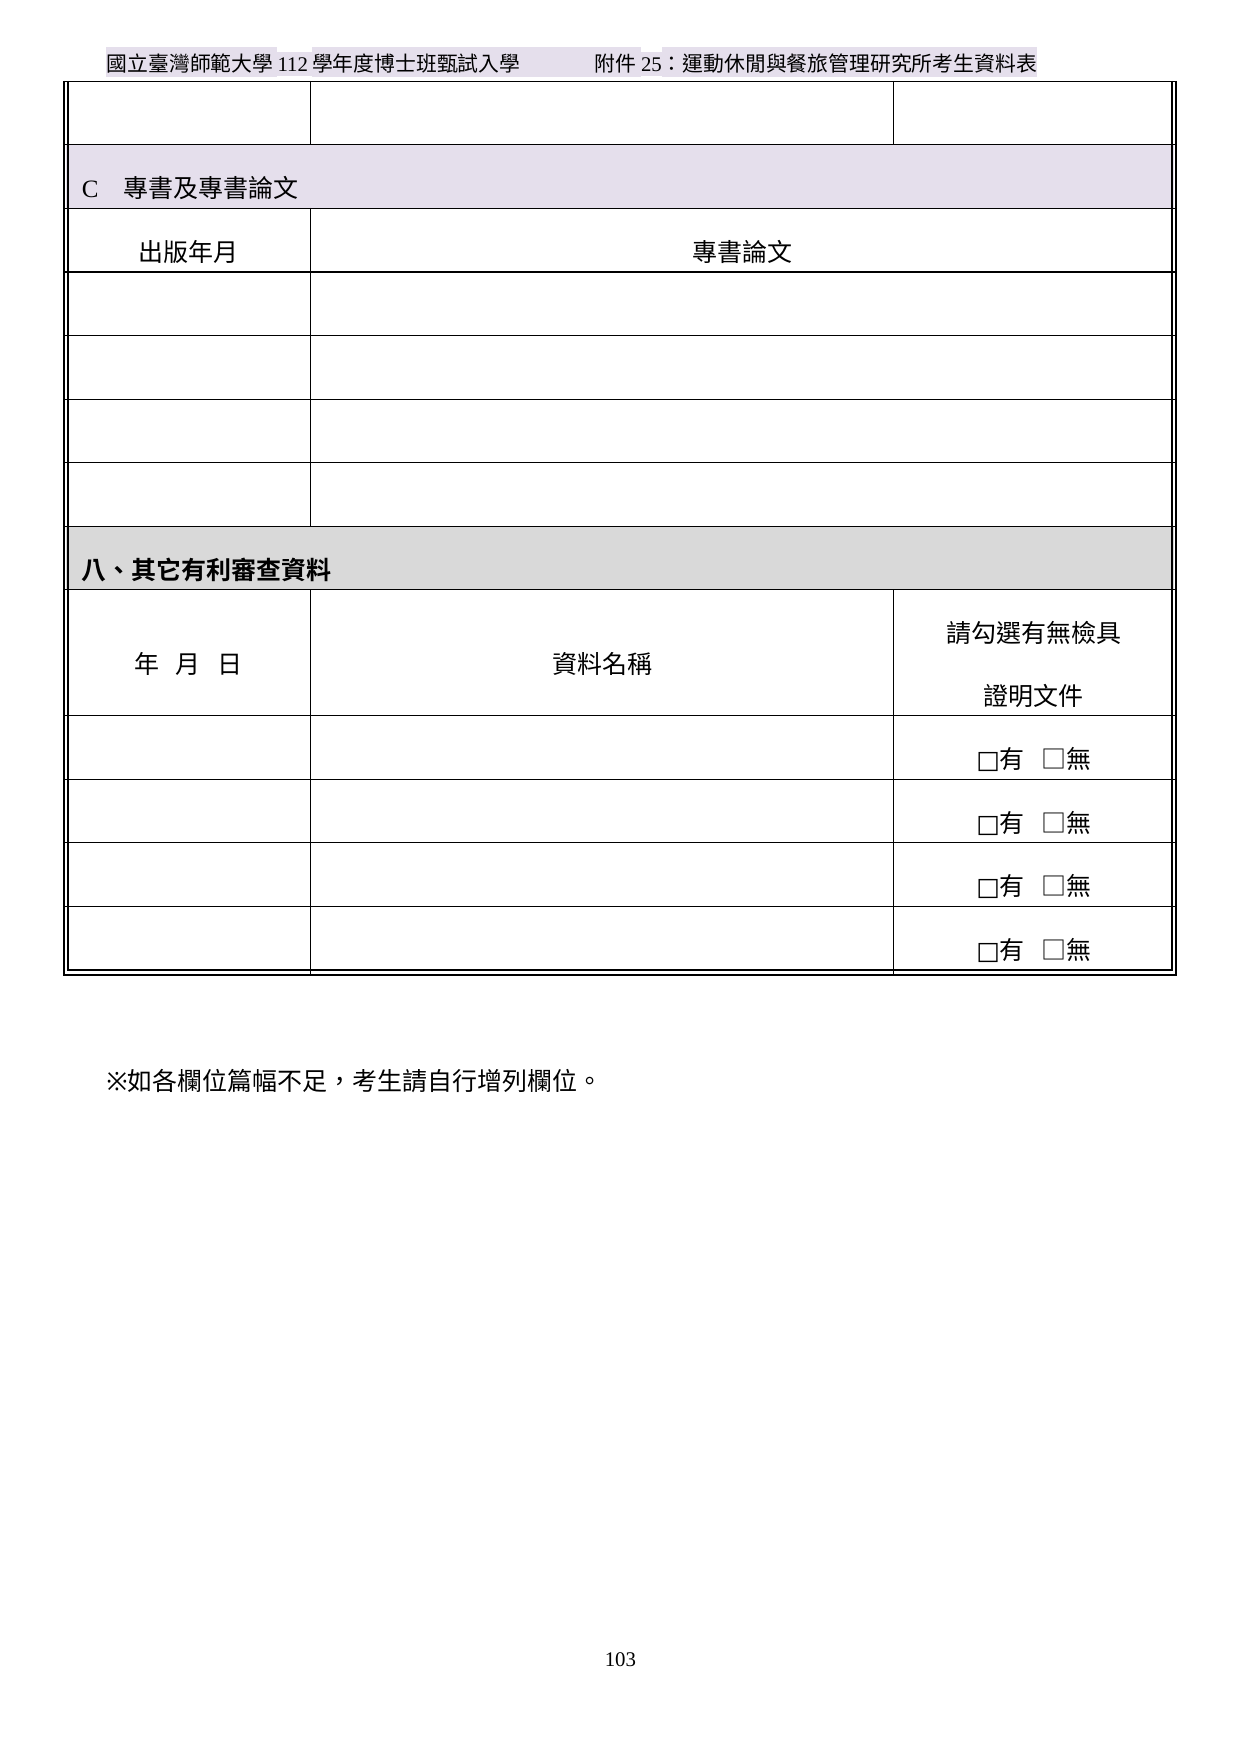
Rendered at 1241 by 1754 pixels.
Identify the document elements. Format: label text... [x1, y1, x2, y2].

table_cell [69, 82, 310, 144]
table_cell 八、其它有利審查資料 [69, 527, 1171, 589]
table_cell [311, 907, 893, 969]
table_cell [311, 273, 1171, 335]
text ※如各欄位篇幅不足，考生請自行增列欄位。 [106, 1038, 1134, 1101]
table_cell 請勾選有無檢具 證明文件 [894, 590, 1171, 715]
table_cell [69, 336, 310, 398]
table_cell [311, 463, 1171, 526]
table_cell 年 月 日 [69, 590, 310, 715]
table_cell [69, 716, 310, 779]
table_cell [69, 780, 310, 842]
table_cell [69, 273, 310, 335]
table_cell [311, 716, 893, 779]
table_cell [69, 400, 310, 462]
table_cell □有 □無 [894, 843, 1171, 906]
table_cell C 專書及專書論文 [69, 145, 1171, 208]
table_cell [69, 907, 310, 969]
table_cell □有 □無 [894, 907, 1171, 969]
table_cell [69, 463, 310, 526]
table_cell 出版年月 [69, 209, 310, 271]
table_cell [69, 843, 310, 906]
table_cell [311, 780, 893, 842]
table_cell 資料名稱 [311, 590, 893, 715]
table_cell 專書論文 [311, 209, 1171, 271]
table_cell [894, 82, 1171, 144]
table_cell □有 □無 [894, 716, 1171, 779]
table_cell □有 □無 [894, 780, 1171, 842]
table_cell [311, 82, 893, 144]
table_cell [311, 336, 1171, 398]
table_cell [311, 400, 1171, 462]
table_cell [311, 843, 893, 906]
